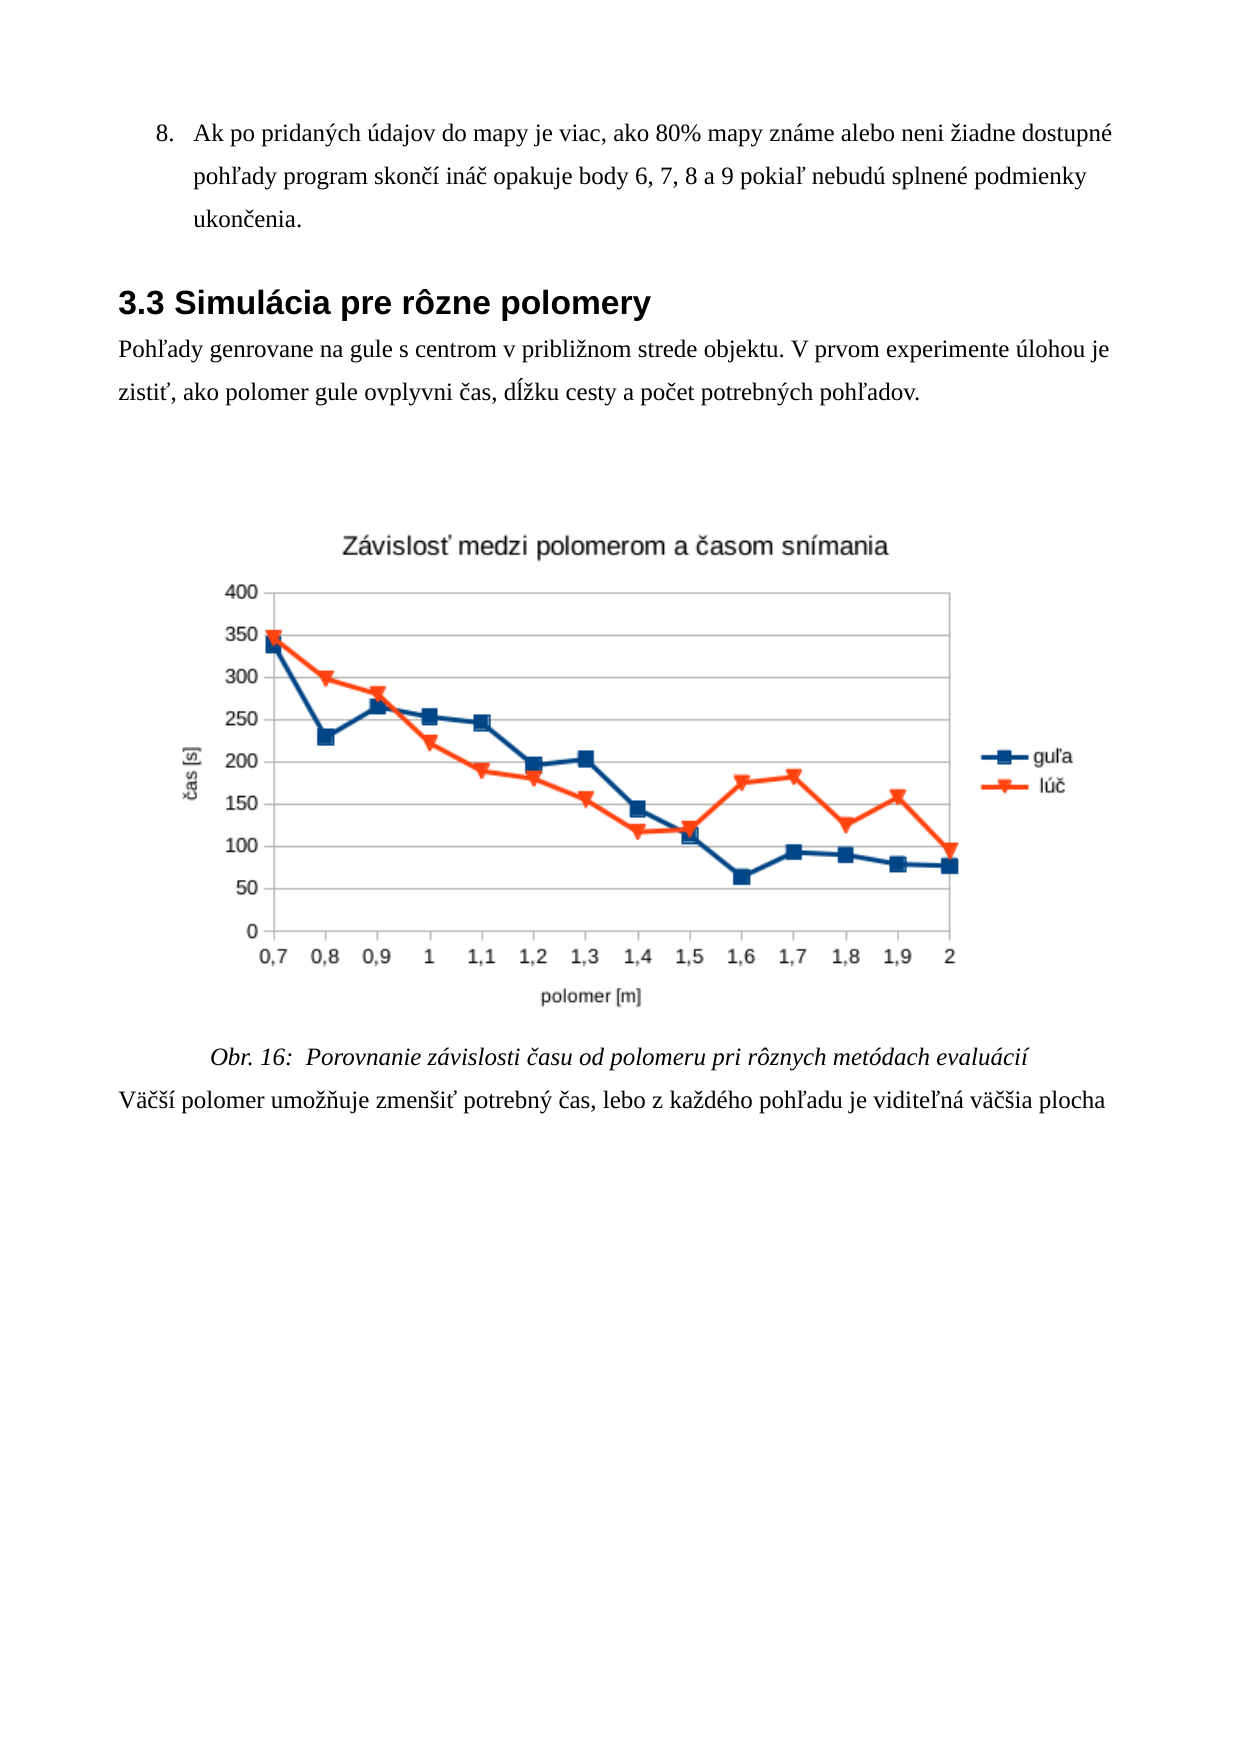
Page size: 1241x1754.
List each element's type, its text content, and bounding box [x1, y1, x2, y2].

text Obr. 16: Porovnanie závislosti času od polomeru pri rôznych metódach evaluácií [148, 1037, 1092, 1071]
picture [147, 505, 1093, 1037]
text Väčší polomer umožňuje zmenšiť potrebný čas, lebo z každého pohľadu je viditeľná väčšia plocha [118, 493, 1122, 1114]
text Pohľady genrovane na gule s centrom v približnom strede objektu. V prvom experimente úlohou je zistiť, ako polomer gule ovplyvni čas, dĺžku cesty a počet potrebných pohľadov. [118, 334, 1122, 406]
list Ak po pridaných údajov do mapy je viac, ako 80% mapy známe alebo neni žiadne dostupné pohľady program skončí ináč opakuje body 6, 7, 8 a 9 pokiaľ nebudú splnené podmienky ukončenia. [156, 118, 1122, 233]
subtitle Simulácia pre rôzne polomery [118, 283, 1122, 322]
